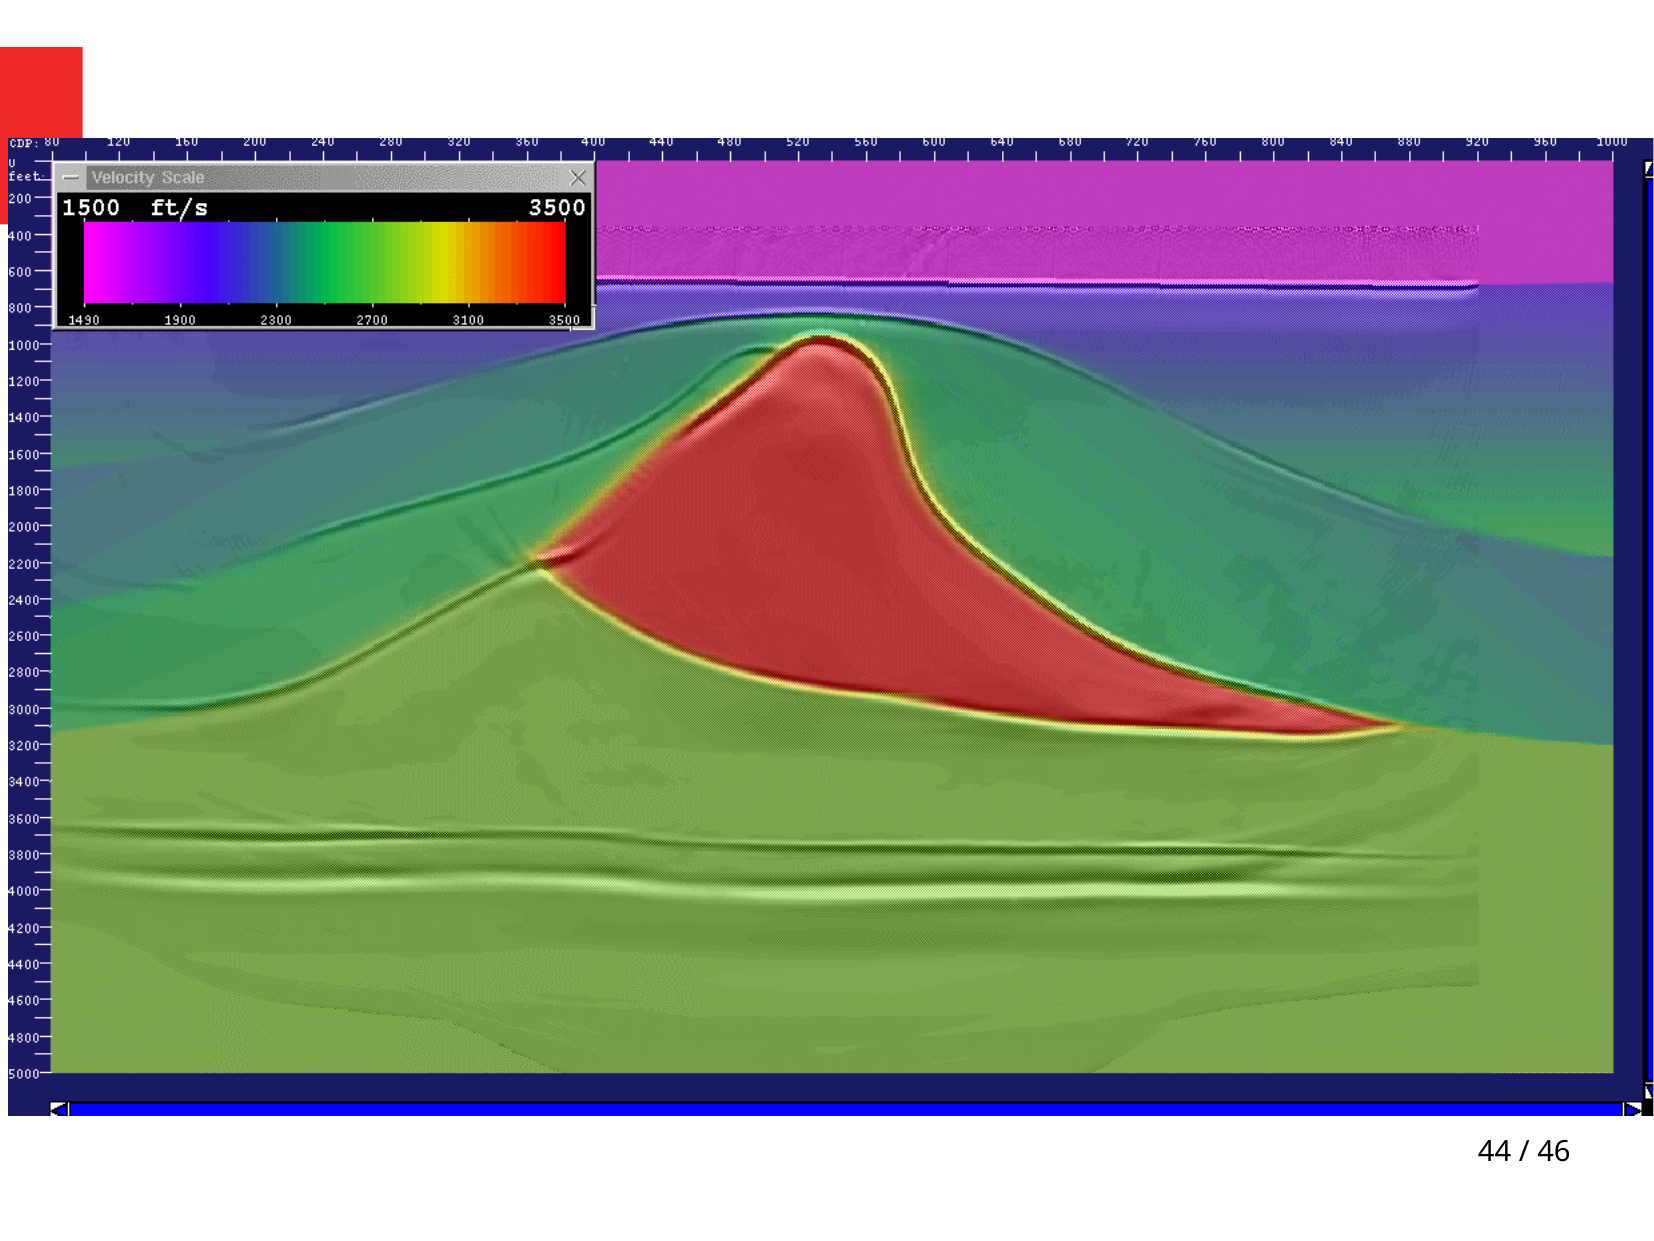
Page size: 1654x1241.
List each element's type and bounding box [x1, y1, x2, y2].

picture [8, 138, 1654, 1116]
